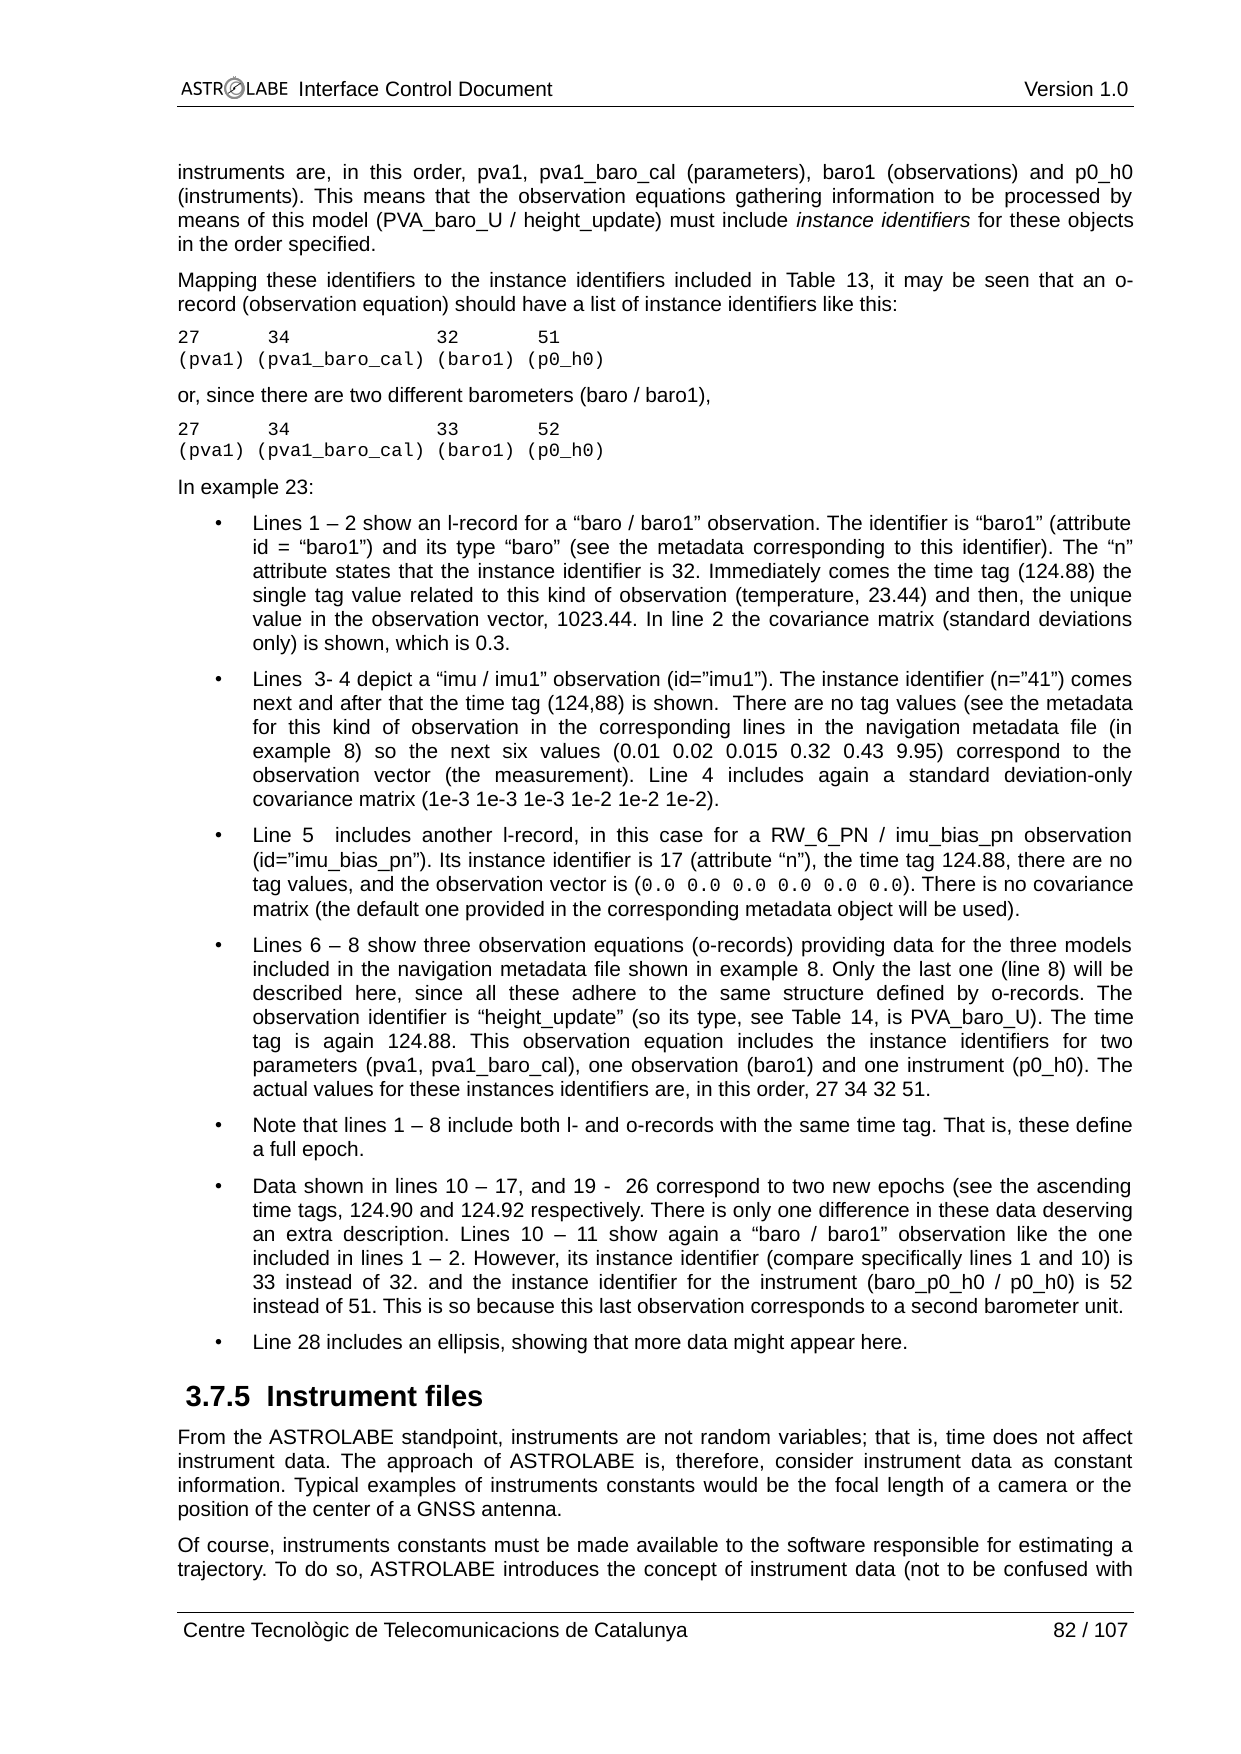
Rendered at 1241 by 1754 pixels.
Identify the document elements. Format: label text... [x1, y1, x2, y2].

text instruments are, in this order, pva1, pva1_baro_cal (parameters), baro1 (observations) and p0_h0 (instruments). This means that the observation equations gathering information to be processed by means of this model (PVA_baro_U / height_update) must include instance identifiers for these objects in the order specified. [177, 160, 1134, 256]
list Line 28 includes an ellipsis, showing that more data might appear here. [215, 1330, 1134, 1354]
picture [181, 76, 288, 99]
text Mapping these identifiers to the instance identifiers included in Table 13, it may be seen that an o-record (observation equation) should have a list of instance identifiers like this: [177, 268, 1134, 316]
text 27 34 32 51 (pva1) (pva1_baro_cal) (baro1) (p0_h0) [177, 328, 1134, 371]
list Lines 3- 4 depict a “imu / imu1” observation (id=”imu1”). The instance identifier (n=”41”) comes next and after that the time tag (124,88) is shown. There are no tag values (see the metadata for this kind of observation in the corresponding lines in the navigation metadata file (in example 8) so the next six values (0.01 0.02 0.015 0.32 0.43 9.95) correspond to the observation vector (the measurement). Line 4 includes again a standard deviation-only covariance matrix (1e-3 1e-3 1e-3 1e-2 1e-2 1e-2). [215, 667, 1134, 811]
subtitle Instrument files [177, 1379, 1134, 1412]
text Of course, instruments constants must be made available to the software responsible for estimating a trajectory. To do so, ASTROLABE introduces the concept of instrument data (not to be confused with [177, 1533, 1134, 1581]
list Note that lines 1 – 8 include both l- and o-records with the same time tag. That is, these define a full epoch. [215, 1113, 1134, 1161]
text From the ASTROLABE standpoint, instruments are not random variables; that is, time does not affect instrument data. The approach of ASTROLABE is, therefore, consider instrument data as constant information. Typical examples of instruments constants would be the focal length of a camera or the position of the center of a GNSS antenna. [177, 1425, 1134, 1521]
list Lines 1 – 2 show an l-record for a “baro / baro1” observation. The identifier is “baro1” (attribute id = “baro1”) and its type “baro” (see the metadata corresponding to this identifier). The “n” attribute states that the instance identifier is 32. Immediately comes the time tag (124.88) the single tag value related to this kind of observation (temperature, 23.44) and then, the unique value in the observation vector, 1023.44. In line 2 the covariance matrix (standard deviations only) is shown, which is 0.3. [215, 511, 1134, 655]
list Lines 6 – 8 show three observation equations (o-records) providing data for the three models included in the navigation metadata file shown in example 8. Only the last one (line 8) will be described here, since all these adhere to the same structure defined by o-records. The observation identifier is “height_update” (so its type, see Table 14, is PVA_baro_U). The time tag is again 124.88. This observation equation includes the instance identifiers for two parameters (pva1, pva1_baro_cal), one observation (baro1) and one instrument (p0_h0). The actual values for these instances identifiers are, in this order, 27 34 32 51. [215, 933, 1134, 1101]
text In example 23: [177, 474, 1134, 498]
list Line 5 includes another l-record, in this case for a RW_6_PN / imu_bias_pn observation (id=”imu_bias_pn”). Its instance identifier is 17 (attribute “n”), the time tag 124.88, there are no tag values, and the observation vector is (0.0 0.0 0.0 0.0 0.0 0.0). There is no covariance matrix (the default one provided in the corresponding metadata object will be used). [215, 823, 1134, 921]
list Data shown in lines 10 – 17, and 19 - 26 correspond to two new epochs (see the ascending time tags, 124.90 and 124.92 respectively. There is only one difference in these data deserving an extra description. Lines 10 – 11 show again a “baro / baro1” observation like the one included in lines 1 – 2. However, its instance identifier (compare specifically lines 1 and 10) is 33 instead of 32. and the instance identifier for the instrument (baro_p0_h0 / p0_h0) is 52 instead of 51. This is so because this last observation corresponds to a second barometer unit. [215, 1173, 1134, 1317]
text 27 34 33 52 (pva1) (pva1_baro_cal) (baro1) (p0_h0) [177, 419, 1134, 462]
text or, since there are two different barometers (baro / baro1), [177, 383, 1134, 407]
